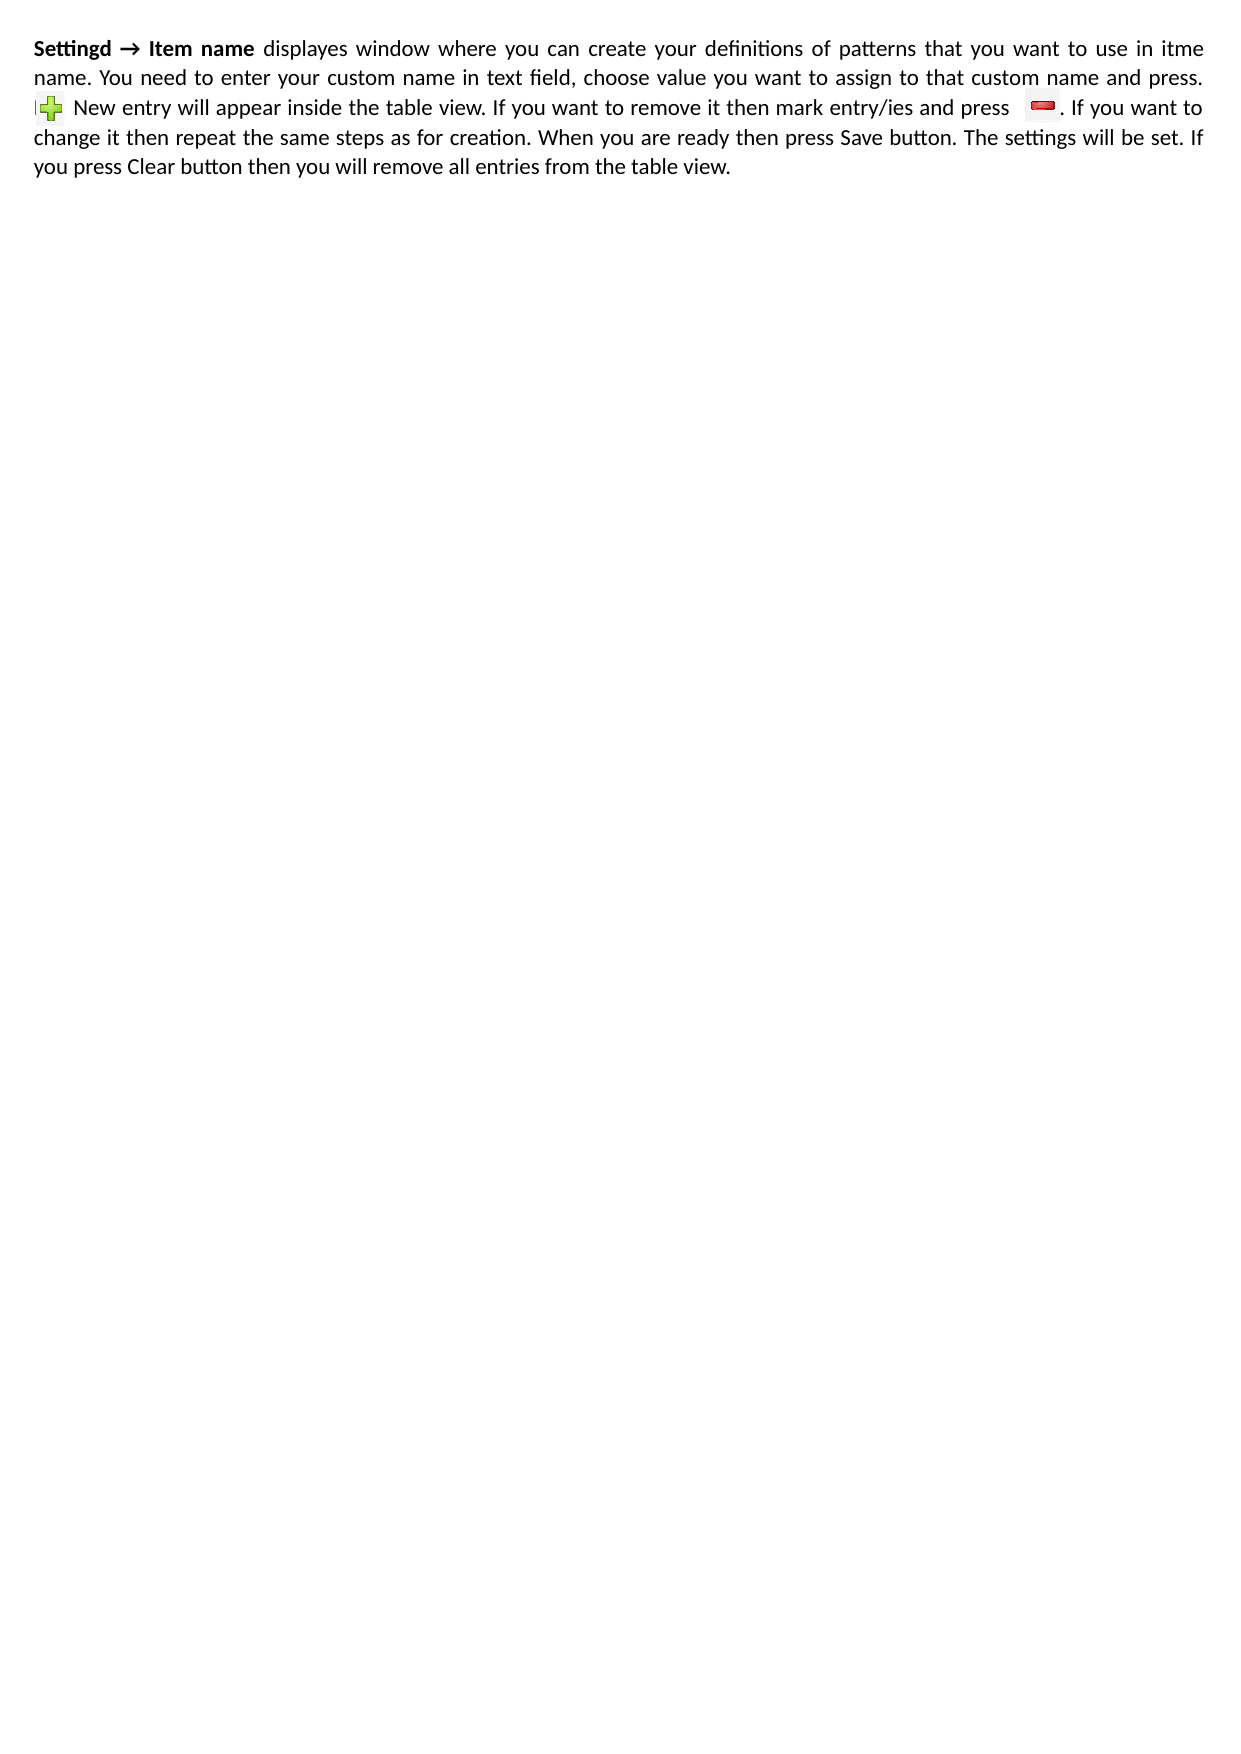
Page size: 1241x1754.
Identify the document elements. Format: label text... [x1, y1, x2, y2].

picture [36, 91, 65, 126]
picture [1025, 88, 1060, 122]
text Settingd → Item name displayes window where you can create your definitions of patterns that you want to use in itme name. You need to enter your custom name in text field, choose value you want to assign to that custom name and press. N New entry will appear inside the table view. If you want to remove it then mark entry/ies and press . If you want to change it then repeat the same steps as for creation. When you are ready then press Save button. The settings will be set. If you press Clear button then you will remove all entries from the table view. [34, 34, 1207, 180]
